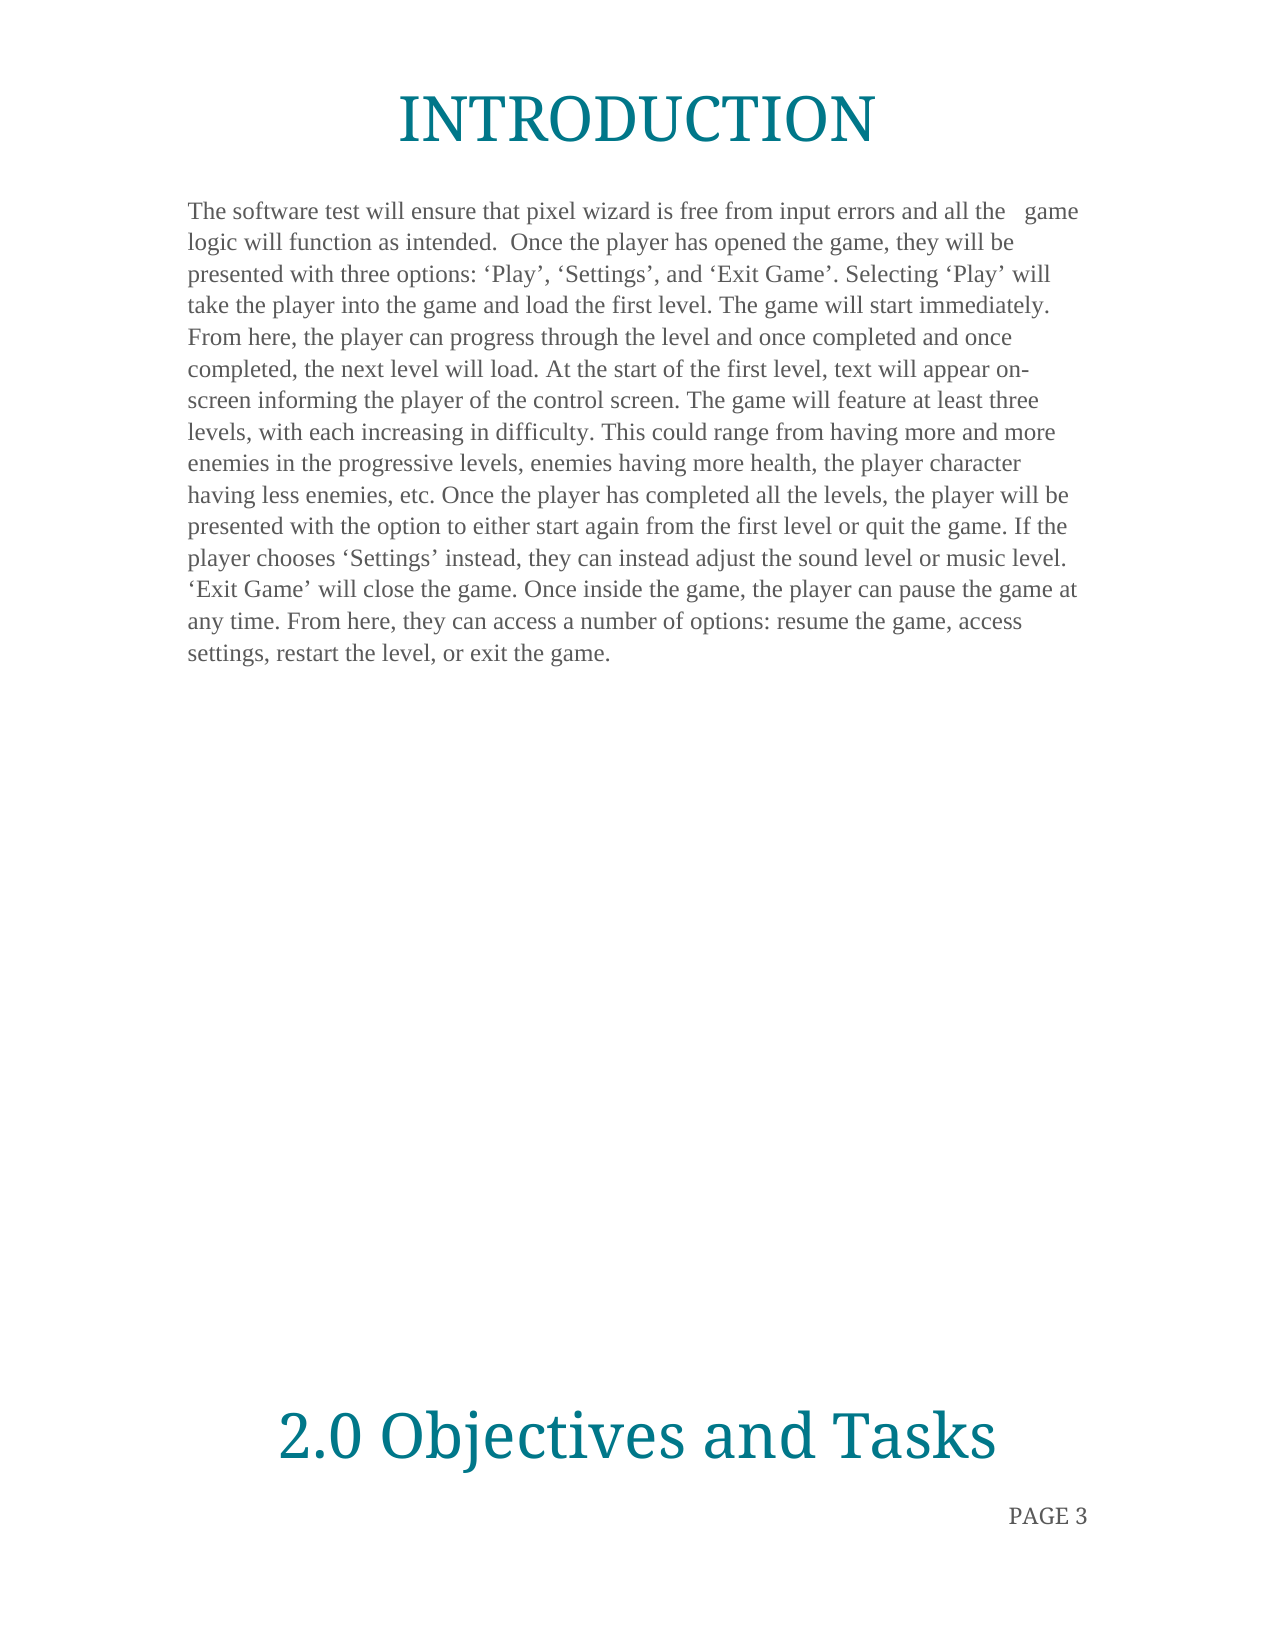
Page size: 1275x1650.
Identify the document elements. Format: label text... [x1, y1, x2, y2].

title 2.0 Objectives and Tasks [187, 1392, 1087, 1477]
text The software test will ensure that pixel wizard is free from input errors and all the game logic will function as intended. Once the player has opened the game, they will be presented with three options: ‘Play’, ‘Settings’, and ‘Exit Game’. Selecting ‘Play’ will take the player into the game and load the first level. The game will start immediately. From here, the player can progress through the level and once completed and once completed, the next level will load. At the start of the first level, text will appear on-screen informing the player of the control screen. The game will feature at least three levels, with each increasing in difficulty. This could range from having more and more enemies in the progressive levels, enemies having more health, the player character having less enemies, etc. Once the player has completed all the levels, the player will be presented with the option to either start again from the first level or quit the game. If the player chooses ‘Settings’ instead, they can instead adjust the sound level or music level. ‘Exit Game’ will close the game. Once inside the game, the player can pause the game at any time. From here, they can access a number of options: resume the game, access settings, restart the level, or exit the game. [187, 196, 1087, 666]
title INTRODUCTION [187, 75, 1087, 160]
